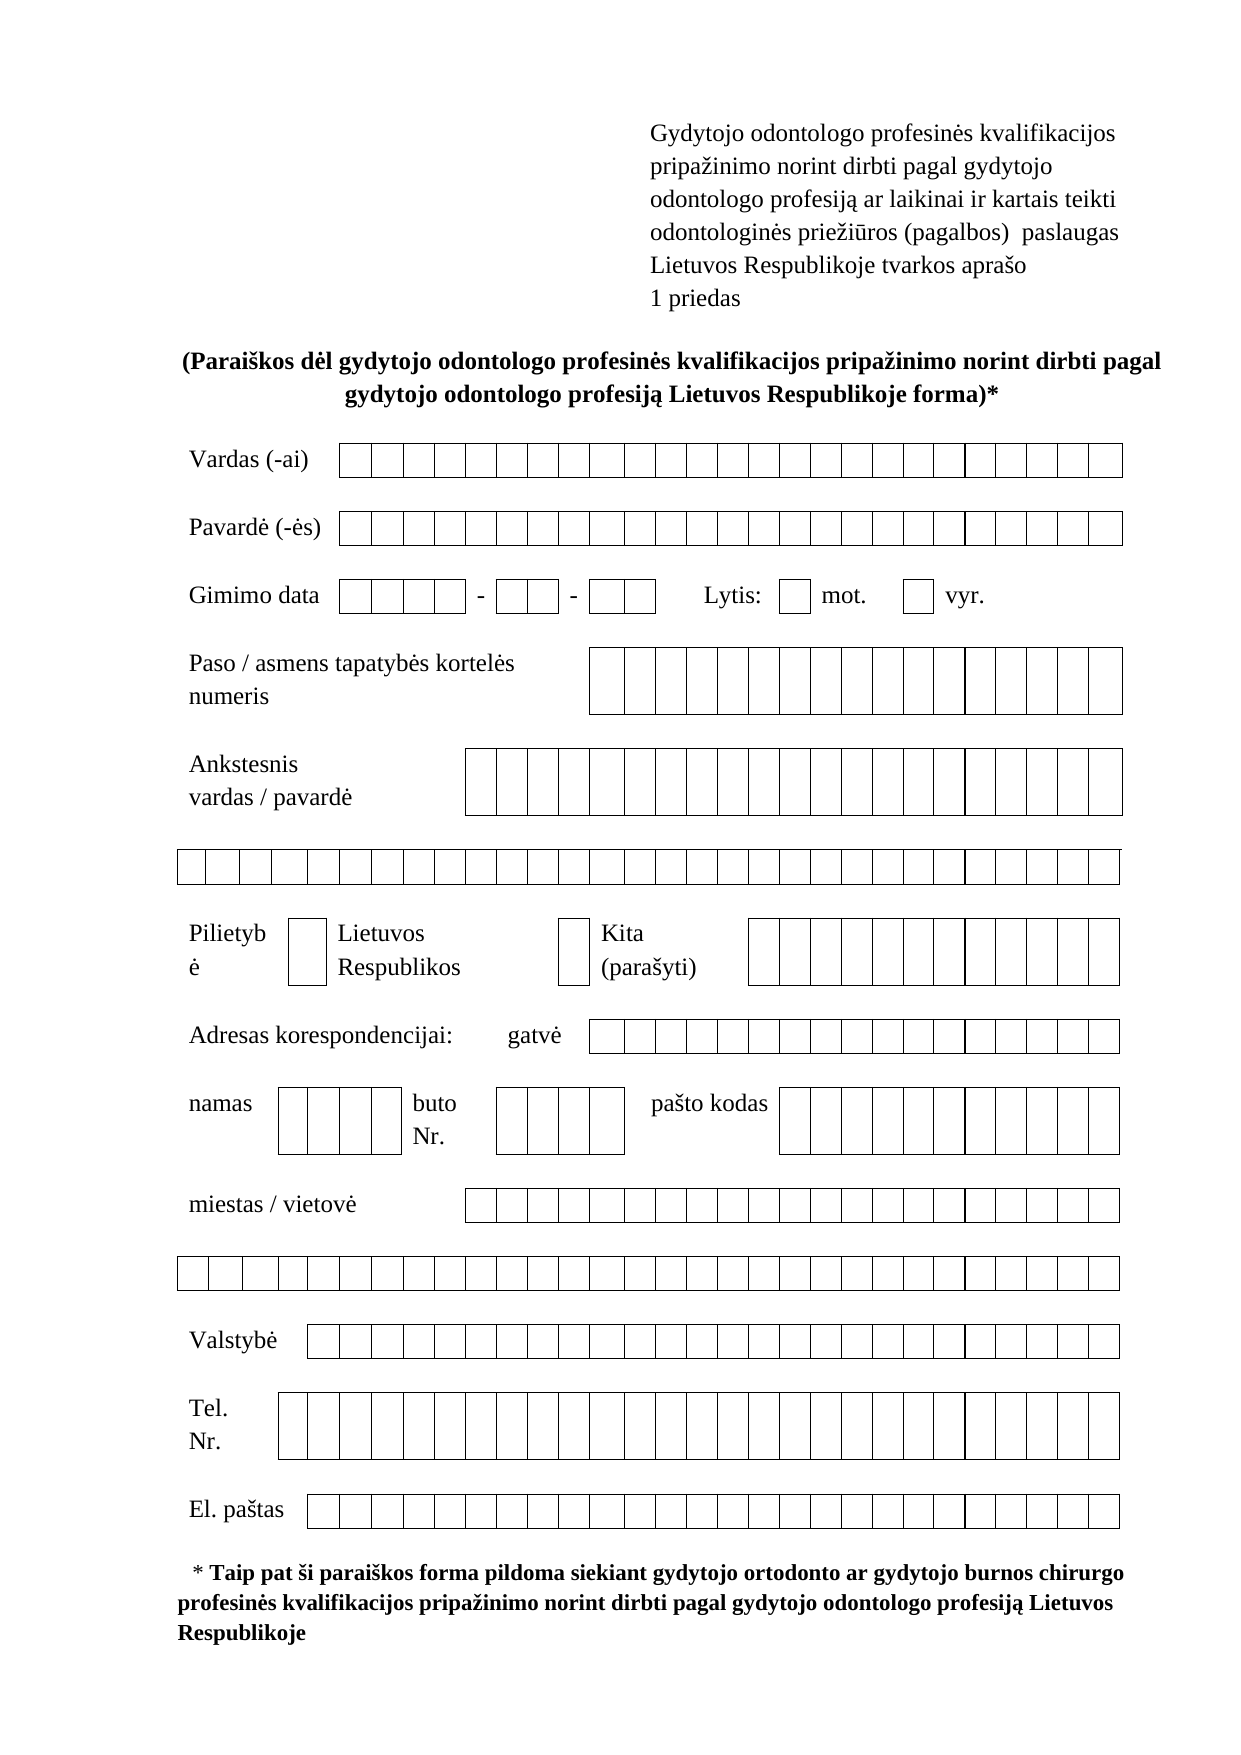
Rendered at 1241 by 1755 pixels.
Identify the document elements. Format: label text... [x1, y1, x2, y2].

table_cell [466, 1189, 496, 1222]
table_cell [934, 1088, 964, 1154]
table_cell [559, 1325, 589, 1358]
table_cell [718, 512, 748, 545]
table_cell [749, 512, 779, 545]
table_cell [1027, 1020, 1057, 1053]
table_cell [404, 1325, 434, 1358]
table_cell [656, 512, 686, 545]
table_cell [372, 1393, 403, 1459]
table_cell [1089, 749, 1122, 815]
table_cell [873, 919, 903, 984]
table_cell - [559, 579, 589, 613]
table_cell [656, 1257, 686, 1290]
table_cell [1089, 1020, 1119, 1053]
table_cell [178, 1257, 208, 1290]
table_cell [656, 850, 686, 883]
table_cell [590, 1088, 624, 1154]
table_cell [340, 1088, 371, 1154]
table_cell [687, 1393, 717, 1459]
table_cell [996, 1325, 1026, 1358]
table_cell [497, 1257, 527, 1290]
table_cell Lietuvos Respublikos [327, 918, 558, 984]
table_cell [466, 749, 496, 815]
table_cell [934, 1495, 964, 1527]
table_cell [625, 749, 655, 815]
table_cell [372, 1257, 403, 1290]
table_cell [590, 1189, 624, 1222]
text odontologo profesiją ar laikinai ir kartais teikti [649, 184, 1167, 213]
table_cell [435, 512, 465, 545]
table_cell [177, 1154, 1119, 1188]
table_header [372, 444, 403, 477]
table_cell [780, 919, 810, 984]
table_cell [340, 580, 371, 613]
table_cell [1058, 648, 1088, 714]
table_cell [718, 648, 748, 714]
table_cell [590, 648, 624, 714]
text 1 priedas [649, 283, 1167, 312]
table_cell [590, 1495, 624, 1527]
table_cell - [466, 579, 496, 613]
table_cell [177, 815, 1122, 849]
table_cell mot. [811, 579, 903, 613]
table_cell [811, 1088, 841, 1154]
table_cell [1058, 1088, 1088, 1154]
table_cell [559, 1088, 589, 1154]
table_cell [209, 1257, 242, 1290]
table_cell [904, 1495, 933, 1527]
table_cell [279, 1257, 307, 1290]
table_cell [966, 512, 995, 545]
table_cell [404, 1495, 434, 1527]
table_cell [842, 1088, 872, 1154]
table_cell [749, 1020, 779, 1053]
table_cell [656, 1020, 686, 1053]
table_cell [528, 749, 558, 815]
table_cell [718, 1257, 748, 1290]
table_cell [372, 1495, 403, 1527]
table_cell [497, 1393, 527, 1459]
table_cell [780, 850, 810, 883]
table_header [590, 444, 624, 477]
table_cell [590, 580, 624, 613]
table_cell [340, 1257, 371, 1290]
table_cell [559, 1189, 589, 1222]
table_header [749, 444, 779, 477]
table_cell [177, 613, 1122, 647]
table_cell [687, 512, 717, 545]
table_cell [904, 512, 933, 545]
text (Paraiškos dėl gydytojo odontologo profesinės kvalifikacijos pripažinimo norint dirbti pagal gydytojo odontologo profesiją Lietuvos Respublikoje forma)* [177, 346, 1167, 408]
table_cell [873, 1495, 903, 1527]
table_cell [687, 1495, 717, 1527]
table_cell [1089, 1088, 1119, 1154]
table_cell [497, 580, 527, 613]
table_cell [873, 1020, 903, 1053]
table_cell gatvė [496, 1019, 589, 1053]
table_header [687, 444, 717, 477]
table_cell buto Nr. [402, 1087, 496, 1154]
table_header [811, 444, 841, 477]
table_cell [904, 749, 933, 815]
table_cell [749, 850, 779, 883]
table_cell [625, 1257, 655, 1290]
table_cell [687, 1020, 717, 1053]
table_cell [559, 919, 589, 984]
table_cell [1058, 1189, 1088, 1222]
table_cell [934, 1189, 964, 1222]
table_cell [372, 512, 403, 545]
table_cell [811, 1393, 841, 1459]
table_cell [625, 1325, 655, 1358]
table_cell [718, 1495, 748, 1527]
table_cell [1089, 1257, 1119, 1290]
table_header [559, 444, 589, 477]
table_cell [749, 1393, 779, 1459]
table_cell [1027, 1393, 1057, 1459]
table_header [904, 444, 933, 477]
table_cell [749, 648, 779, 714]
table_cell [559, 749, 589, 815]
table_cell [178, 850, 205, 883]
table_cell [559, 1257, 589, 1290]
table_cell Pavardė (-ės) [177, 511, 339, 545]
table_cell [780, 1393, 810, 1459]
table_cell [656, 1325, 686, 1358]
table_cell [811, 850, 841, 883]
table_cell [1058, 1325, 1088, 1358]
table_cell [625, 1495, 655, 1527]
table_cell [279, 1088, 307, 1154]
table_cell [559, 1393, 589, 1459]
table_cell [1089, 1495, 1119, 1527]
table_cell [177, 1358, 1119, 1392]
table_cell [842, 512, 872, 545]
table_cell [404, 1257, 434, 1290]
table_cell [272, 850, 307, 883]
table_cell [934, 512, 964, 545]
table_cell [780, 1495, 810, 1527]
table_cell [966, 749, 995, 815]
table_cell [240, 850, 271, 883]
table_cell [308, 1393, 339, 1459]
table_cell [590, 1393, 624, 1459]
table_cell [656, 1393, 686, 1459]
table_cell [811, 919, 841, 984]
table_cell [1089, 919, 1119, 984]
table_cell [904, 1020, 933, 1053]
text odontologinės priežiūros (pagalbos) paslaugas [649, 217, 1167, 246]
table_cell [177, 545, 1122, 579]
table_cell Ankstesnis vardas / pavardė [177, 748, 465, 815]
table_cell [687, 1189, 717, 1222]
table_cell [842, 850, 872, 883]
table_cell [1058, 749, 1088, 815]
table_cell [590, 1257, 624, 1290]
table_cell [718, 1393, 748, 1459]
table_cell [289, 919, 326, 984]
table_cell [873, 1189, 903, 1222]
table_cell [1058, 919, 1088, 984]
table_header Vardas (-ai) [177, 443, 339, 477]
table_cell [1027, 850, 1057, 883]
table_cell [780, 1020, 810, 1053]
table_header [718, 444, 748, 477]
table_cell [904, 1393, 933, 1459]
table_cell [1058, 1020, 1088, 1053]
table_header [1027, 444, 1057, 477]
table_cell [934, 749, 964, 815]
table_cell [1027, 512, 1057, 545]
table_cell [780, 512, 810, 545]
table_cell [996, 749, 1026, 815]
table_cell [1027, 1495, 1057, 1527]
table_cell [528, 1088, 558, 1154]
table_cell [497, 512, 527, 545]
table_cell [497, 1088, 527, 1154]
table_cell [528, 850, 558, 883]
table_cell [625, 1020, 655, 1053]
table_header [656, 444, 686, 477]
table_cell [177, 1291, 1119, 1324]
table_cell [749, 1325, 779, 1358]
table_cell [177, 1459, 1119, 1493]
table_cell [497, 850, 527, 883]
table_cell [656, 1495, 686, 1527]
table_cell [996, 850, 1026, 883]
table_cell [904, 1088, 933, 1154]
table_cell [590, 850, 624, 883]
table_header [873, 444, 903, 477]
table_cell [466, 1393, 496, 1459]
table_cell [528, 1495, 558, 1527]
table_cell [996, 1257, 1026, 1290]
table_cell [1089, 850, 1119, 883]
table_cell [780, 1257, 810, 1290]
text * Taip pat ši paraiškos forma pildoma siekiant gydytojo ortodonto ar gydytojo burnos chirurgo profesinės kvalifikacijos pripažinimo norint dirbti pagal gydytojo odontologo profesiją Lietuvos Respublikoje [177, 1559, 1167, 1646]
table_cell [966, 1325, 995, 1358]
table_cell [177, 885, 1119, 917]
table_cell [1089, 512, 1122, 545]
table_cell [780, 1189, 810, 1222]
table_cell [466, 1257, 496, 1290]
table_cell [279, 1393, 307, 1459]
table_header [340, 444, 371, 477]
table_cell [873, 1393, 903, 1459]
table_cell [435, 1257, 465, 1290]
table_cell [687, 1257, 717, 1290]
table_cell [749, 1257, 779, 1290]
table_cell [590, 1325, 624, 1358]
table_cell [934, 1020, 964, 1053]
table_cell [811, 749, 841, 815]
table_cell [435, 580, 465, 613]
table_cell [404, 850, 434, 883]
table_cell [1027, 1088, 1057, 1154]
table_cell [873, 1088, 903, 1154]
table_cell [497, 1325, 527, 1358]
table_cell [1027, 1257, 1057, 1290]
table_header [528, 444, 558, 477]
table_cell [811, 1495, 841, 1527]
table_cell [780, 749, 810, 815]
table_cell [372, 580, 403, 613]
table_cell [718, 850, 748, 883]
table_cell [559, 1495, 589, 1527]
table_cell [1027, 749, 1057, 815]
table_cell [528, 1189, 558, 1222]
table_cell [404, 580, 434, 613]
table_cell [372, 1325, 403, 1358]
table_cell [1058, 512, 1088, 545]
table_header [934, 444, 964, 477]
table_cell [904, 919, 933, 984]
table_cell [749, 749, 779, 815]
table_cell [1089, 648, 1122, 714]
table_cell [528, 1257, 558, 1290]
table_cell [780, 648, 810, 714]
table_cell [625, 512, 655, 545]
table_cell [590, 512, 624, 545]
table_cell [177, 1222, 1119, 1256]
table_cell [1058, 1393, 1088, 1459]
table_cell [308, 1257, 339, 1290]
table_cell [934, 1393, 964, 1459]
text Lietuvos Respublikoje tvarkos aprašo [649, 250, 1167, 279]
table_cell [497, 1495, 527, 1527]
table_cell [656, 648, 686, 714]
table_cell [687, 850, 717, 883]
table_cell [590, 749, 624, 815]
table_cell [934, 1325, 964, 1358]
table_cell [904, 648, 933, 714]
table_cell [497, 1189, 527, 1222]
table_cell [340, 512, 371, 545]
table_cell [497, 749, 527, 815]
table_cell [996, 648, 1026, 714]
table_cell [934, 850, 964, 883]
table_cell [656, 1189, 686, 1222]
table_cell [718, 1189, 748, 1222]
table_cell [466, 1495, 496, 1527]
table_cell [687, 749, 717, 815]
table_cell [177, 477, 1122, 511]
table_cell [528, 1393, 558, 1459]
table_cell [842, 1257, 872, 1290]
table_cell [749, 1189, 779, 1222]
table_cell [435, 850, 465, 883]
table_cell [780, 580, 810, 613]
table_cell [842, 1325, 872, 1358]
table_cell [904, 1257, 933, 1290]
table_cell Lytis: [656, 579, 779, 613]
table_cell [435, 1495, 465, 1527]
table_header [497, 444, 527, 477]
table_cell [1058, 1495, 1088, 1527]
table_cell [1058, 850, 1088, 883]
table_cell [934, 1257, 964, 1290]
table_cell [1027, 579, 1122, 613]
table_cell [966, 1393, 995, 1459]
table_cell [687, 648, 717, 714]
table_cell [404, 512, 434, 545]
table_cell [873, 749, 903, 815]
table_header [1089, 444, 1122, 477]
table_header [466, 444, 496, 477]
table_cell [842, 648, 872, 714]
text pripažinimo norint dirbti pagal gydytojo [649, 151, 1167, 180]
table_cell [996, 919, 1026, 984]
table_cell [206, 850, 239, 883]
table_header [625, 444, 655, 477]
table_cell [177, 985, 1119, 1019]
table_cell [873, 1257, 903, 1290]
table_cell [625, 580, 655, 613]
table_cell [966, 1189, 995, 1222]
table_cell [780, 1325, 810, 1358]
table_cell [842, 1495, 872, 1527]
table_header [435, 444, 465, 477]
text Gydytojo odontologo profesinės kvalifikacijos [650, 118, 1167, 147]
table_cell [966, 648, 995, 714]
table_cell [1027, 1325, 1057, 1358]
table_cell [559, 512, 589, 545]
table_cell [243, 1257, 278, 1290]
table_cell [996, 1393, 1026, 1459]
table_cell [1089, 1325, 1119, 1358]
table_cell [625, 648, 655, 714]
table_cell [308, 1088, 339, 1154]
table_cell [177, 714, 1122, 748]
table_cell [718, 1325, 748, 1358]
table_cell [466, 850, 496, 883]
table_cell [811, 648, 841, 714]
table_cell [996, 1020, 1026, 1053]
table_cell miestas / vietovė [177, 1188, 465, 1222]
table_header [780, 444, 810, 477]
table_cell [590, 1020, 624, 1053]
table_cell [842, 1189, 872, 1222]
table_cell [873, 512, 903, 545]
table_cell Pilietybė [177, 918, 288, 984]
table_cell [873, 850, 903, 883]
table_cell [934, 919, 964, 984]
table_cell [1027, 1189, 1057, 1222]
table_cell [625, 1189, 655, 1222]
table_cell Gimimo data [177, 579, 339, 613]
table_cell [466, 512, 496, 545]
table_cell [1027, 648, 1057, 714]
table_cell [966, 850, 995, 883]
table_cell [718, 749, 748, 815]
table_cell [842, 919, 872, 984]
table_cell [340, 1495, 371, 1527]
table_header [842, 444, 872, 477]
table_cell [904, 1189, 933, 1222]
table_cell [811, 1020, 841, 1053]
table_cell [811, 1325, 841, 1358]
table_cell [308, 1495, 339, 1527]
table_cell [1089, 1393, 1119, 1459]
table_cell [904, 580, 933, 613]
table_cell [177, 1053, 1119, 1087]
table_cell Adresas korespondencijai: [177, 1019, 496, 1053]
table_cell Paso / asmens tapatybės kortelės numeris [177, 647, 589, 714]
table_cell [966, 1088, 995, 1154]
table_cell [966, 1495, 995, 1527]
table_cell [842, 749, 872, 815]
table_header [996, 444, 1026, 477]
table_cell namas [177, 1087, 278, 1154]
table_cell [749, 1495, 779, 1527]
table_cell [372, 1088, 401, 1154]
table_cell [966, 1257, 995, 1290]
table_cell [966, 1020, 995, 1053]
table_cell [435, 1325, 465, 1358]
table_cell [340, 850, 371, 883]
table_cell [842, 1393, 872, 1459]
table_cell [873, 648, 903, 714]
table_cell Kita (parašyti) [590, 918, 748, 984]
table_cell [904, 850, 933, 883]
table_cell [404, 1393, 434, 1459]
table_cell [966, 919, 995, 984]
table_cell [435, 1393, 465, 1459]
table_header [1058, 444, 1088, 477]
table_cell [656, 749, 686, 815]
table_cell pašto kodas [625, 1087, 779, 1154]
table_cell vyr. [934, 579, 1027, 613]
table_cell [340, 1325, 371, 1358]
table_cell [996, 1088, 1026, 1154]
table_header [404, 444, 434, 477]
table_cell [466, 1325, 496, 1358]
table_header [966, 444, 995, 477]
table_cell [340, 1393, 371, 1459]
table_cell [308, 1325, 339, 1358]
table_cell [308, 850, 339, 883]
table_cell [996, 512, 1026, 545]
table_cell [559, 850, 589, 883]
table_cell [842, 1020, 872, 1053]
table_cell [372, 850, 403, 883]
table_cell [934, 648, 964, 714]
table_cell [1027, 919, 1057, 984]
table_cell [1089, 1189, 1119, 1222]
table_cell [780, 1088, 810, 1154]
table_cell [528, 512, 558, 545]
table_cell [718, 1020, 748, 1053]
table_cell Tel. Nr. [177, 1392, 278, 1459]
table_cell [904, 1325, 933, 1358]
table_cell [811, 512, 841, 545]
table_cell [996, 1189, 1026, 1222]
table_cell [528, 580, 558, 613]
table_cell [811, 1257, 841, 1290]
table_cell [873, 1325, 903, 1358]
table_cell [749, 919, 779, 984]
table_cell [1058, 1257, 1088, 1290]
table_cell Valstybė [177, 1324, 307, 1358]
table_cell [528, 1325, 558, 1358]
table_cell El. paštas [177, 1494, 307, 1527]
table_cell [996, 1495, 1026, 1527]
table_cell [687, 1325, 717, 1358]
table_cell [625, 850, 655, 883]
table_cell [625, 1393, 655, 1459]
table_cell [811, 1189, 841, 1222]
